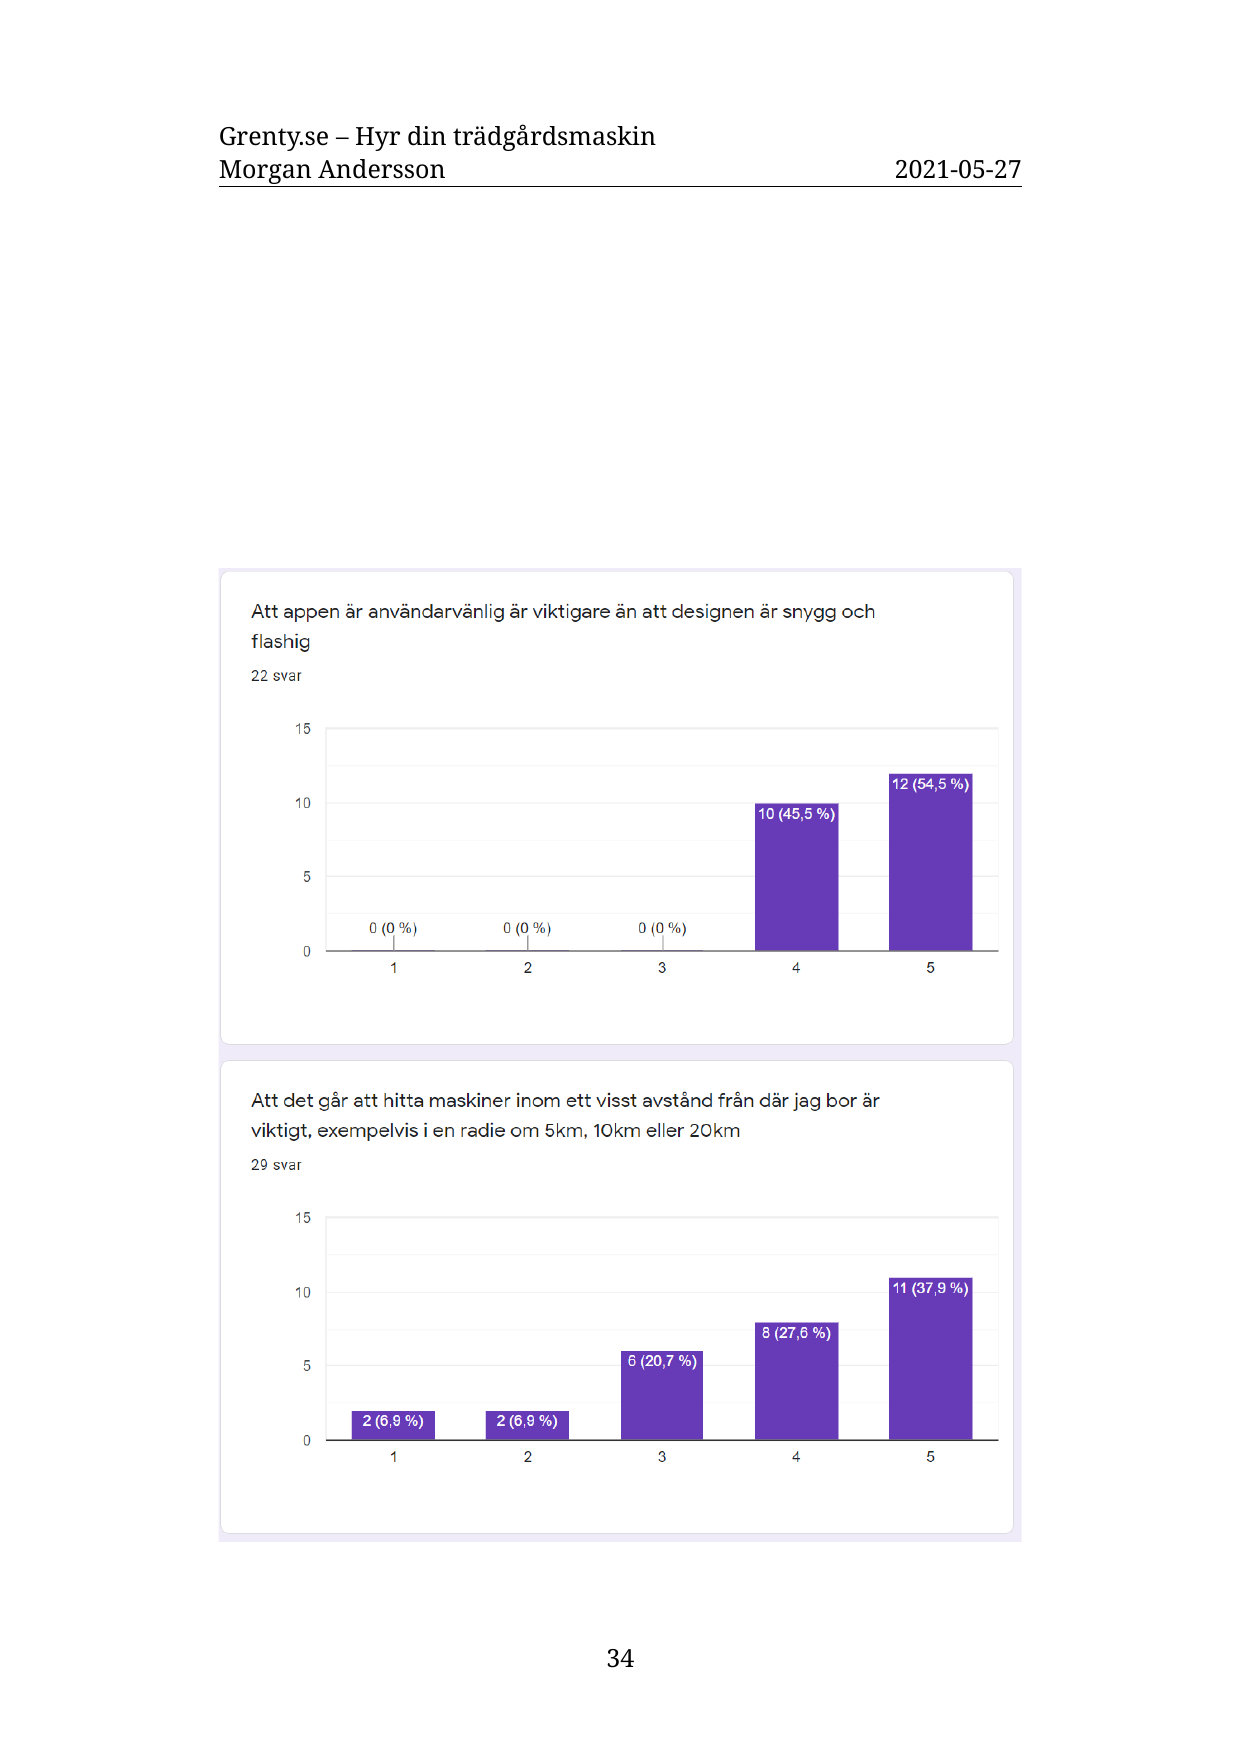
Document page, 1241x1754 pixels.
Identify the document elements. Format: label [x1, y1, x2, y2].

picture [218, 568, 1022, 1542]
